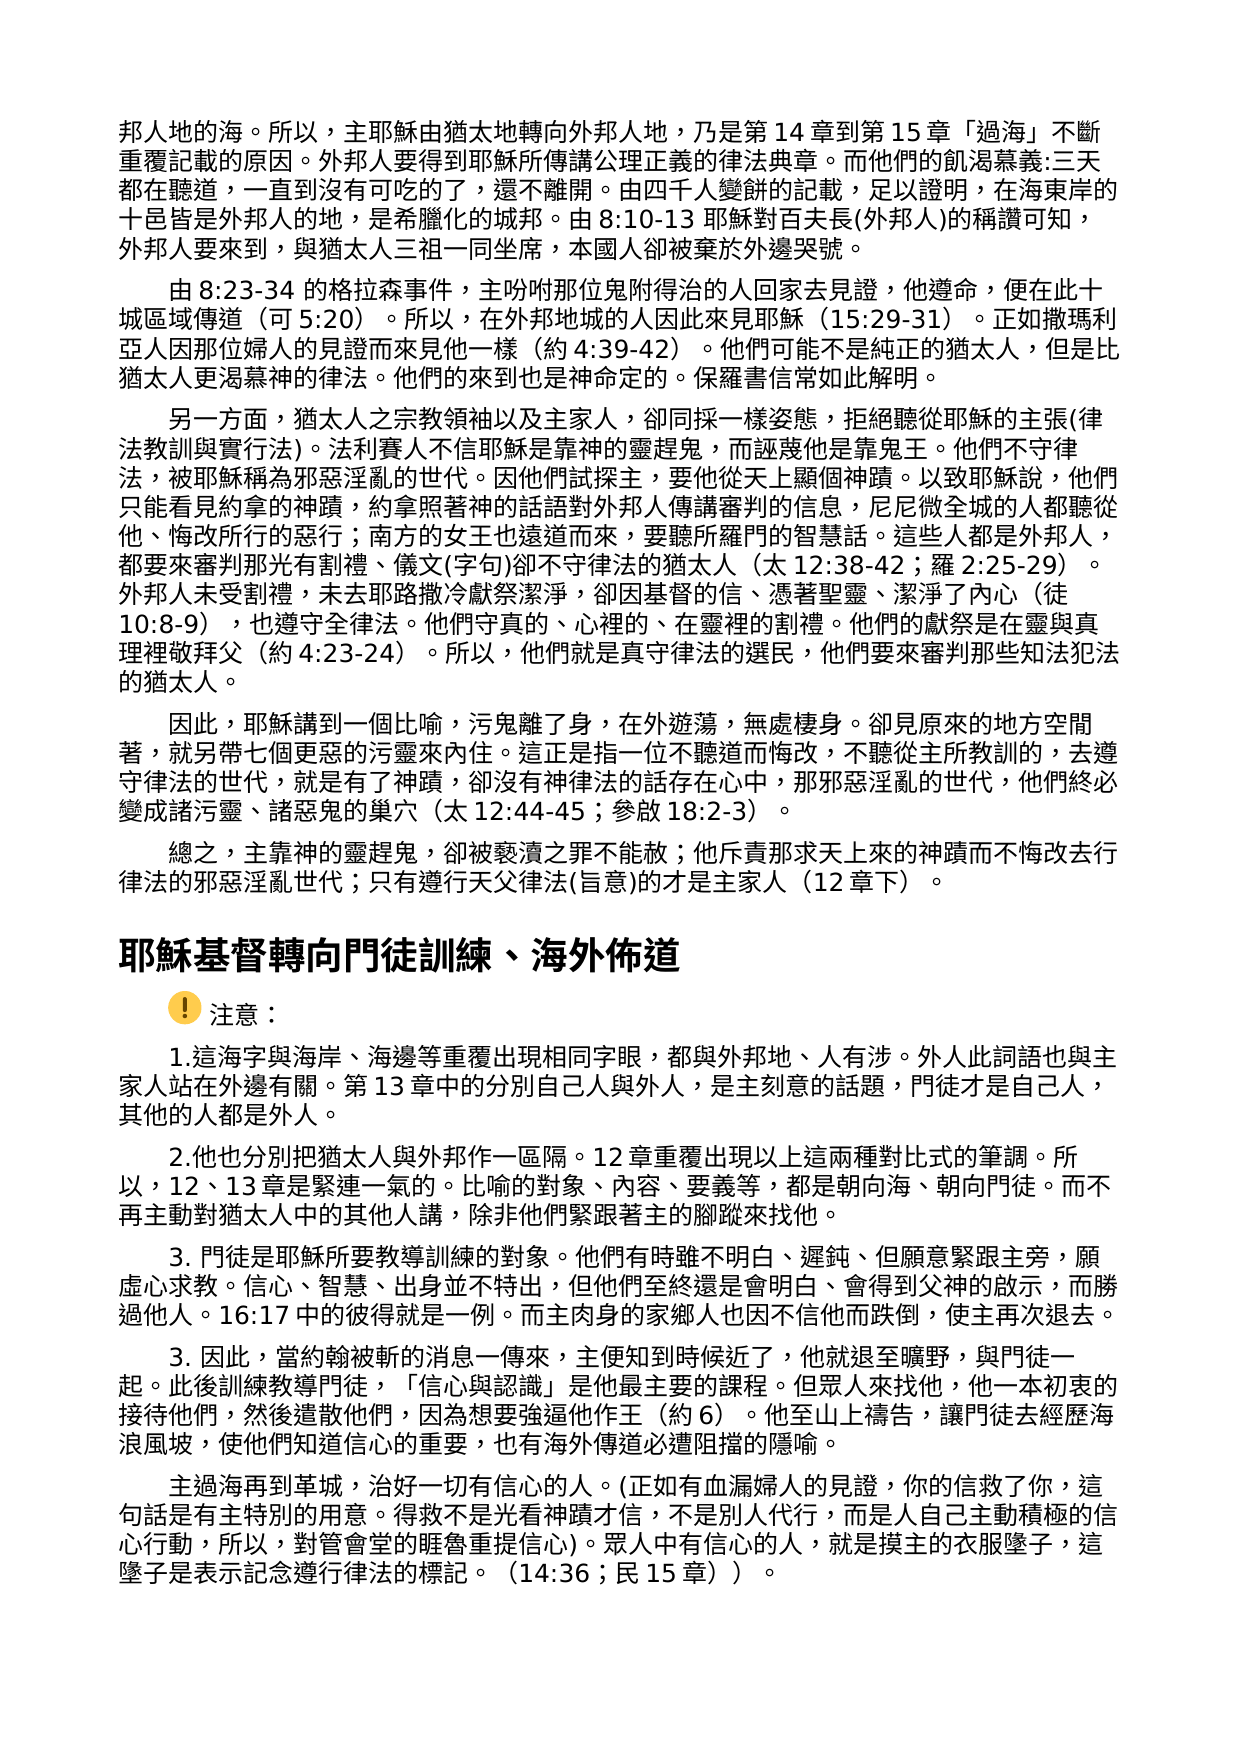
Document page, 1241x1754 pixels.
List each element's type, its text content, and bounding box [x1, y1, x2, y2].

text 3. 門徒是耶穌所要教導訓練的對象。他們有時雖不明白、遲鈍、但願意緊跟主旁，願虛心求教。信心、智慧、出身並不特出，但他們至終還是會明白、會得到父神的啟示，而勝過他人。16:17中的彼得就是一例。而主肉身的家鄉人也因不信他而跌倒，使主再次退去。 [118, 1243, 1122, 1330]
text 因此，耶穌講到一個比喻，污鬼離了身，在外遊蕩，無處棲身。卻見原來的地方空閒著，就另帶七個更惡的污靈來內住。這正是指一位不聽道而悔改，不聽從主所教訓的，去遵守律法的世代，就是有了神蹟，卻沒有神律法的話存在心中，那邪惡淫亂的世代，他們終必變成諸污靈、諸惡鬼的巢穴（太12:44-45；參啟18:2-3）。 [118, 710, 1122, 826]
text 邦人地的海。所以，主耶穌由猶太地轉向外邦人地，乃是第14章到第15章「過海」不斷重覆記載的原因。外邦人要得到耶穌所傳講公理正義的律法典章。而他們的飢渴慕義:三天都在聽道，一直到沒有可吃的了，還不離開。由四千人變餅的記載，足以證明，在海東岸的十邑皆是外邦人的地，是希臘化的城邦。由8:10-13 耶穌對百夫長(外邦人)的稱讚可知，外邦人要來到，與猶太人三祖一同坐席，本國人卻被棄於外邊哭號。 [118, 118, 1122, 264]
subtitle 耶穌基督轉向門徒訓練、海外佈道 [118, 935, 1122, 978]
text 由8:23-34 的格拉森事件，主吩咐那位鬼附得治的人回家去見證，他遵命，便在此十城區域傳道（可5:20）。所以，在外邦地城的人因此來見耶穌（15:29-31）。正如撒瑪利亞人因那位婦人的見證而來見他一樣（約4:39-42）。他們可能不是純正的猶太人，但是比猶太人更渴慕神的律法。他們的來到也是神命定的。保羅書信常如此解明。 [118, 276, 1122, 393]
text 總之，主靠神的靈趕鬼，卻被褻瀆之罪不能赦；他斥責那求天上來的神蹟而不悔改去行律法的邪惡淫亂世代；只有遵行天父律法(旨意)的才是主家人（12章下）。 [118, 839, 1122, 897]
text 另一方面，猶太人之宗教領袖以及主家人，卻同採一樣姿態，拒絕聽從耶穌的主張(律法教訓與實行法)。法利賽人不信耶穌是靠神的靈趕鬼，而誣蔑他是靠鬼王。他們不守律法，被耶穌稱為邪惡淫亂的世代。因他們試探主，要他從天上顯個神蹟。以致耶穌說，他們只能看見約拿的神蹟，約拿照著神的話語對外邦人傳講審判的信息，尼尼微全城的人都聽從他、悔改所行的惡行；南方的女王也遠道而來，要聽所羅門的智慧話。這些人都是外邦人，都要來審判那光有割禮、儀文(字句)卻不守律法的猶太人（太12:38-42；羅2:25-29）。外邦人未受割禮，未去耶路撒冷獻祭潔淨，卻因基督的信、憑著聖靈、潔淨了內心（徒10:8-9），也遵守全律法。他們守真的、心裡的、在靈裡的割禮。他們的獻祭是在靈與真理裡敬拜父（約4:23-24）。所以，他們就是真守律法的選民，他們要來審判那些知法犯法的猶太人。 [118, 406, 1122, 697]
text 注意： [118, 991, 1122, 1030]
text 3. 因此，當約翰被斬的消息一傳來，主便知到時候近了，他就退至曠野，與門徒一起。此後訓練教導門徒，「信心與認識」是他最主要的課程。但眾人來找他，他一本初衷的接待他們，然後遣散他們，因為想要強逼他作王（約6）。他至山上禱告，讓門徒去經歷海浪風坡，使他們知道信心的重要，也有海外傳道必遭阻擋的隱喻。 [118, 1343, 1122, 1459]
text 2.他也分別把猶太人與外邦作一區隔。12章重覆出現以上這兩種對比式的筆調。所以，12、13章是緊連一氣的。比喻的對象、內容、要義等，都是朝向海、朝向門徒。而不再主動對猶太人中的其他人講，除非他們緊跟著主的腳蹤來找他。 [118, 1143, 1122, 1230]
text 主過海再到革城，治好一切有信心的人。(正如有血漏婦人的見證，你的信救了你，這句話是有主特別的用意。得救不是光看神蹟才信，不是別人代行，而是人自己主動積極的信心行動，所以，對管會堂的睚魯重提信心)。眾人中有信心的人，就是摸主的衣服墬子，這墬子是表示記念遵行律法的標記。（14:36；民15章））。 [118, 1472, 1122, 1589]
text 1.這海字與海岸、海邊等重覆出現相同字眼，都與外邦地、人有涉。外人此詞語也與主家人站在外邊有關。第13章中的分別自己人與外人，是主刻意的話題，門徒才是自己人，其他的人都是外人。 [118, 1043, 1122, 1130]
